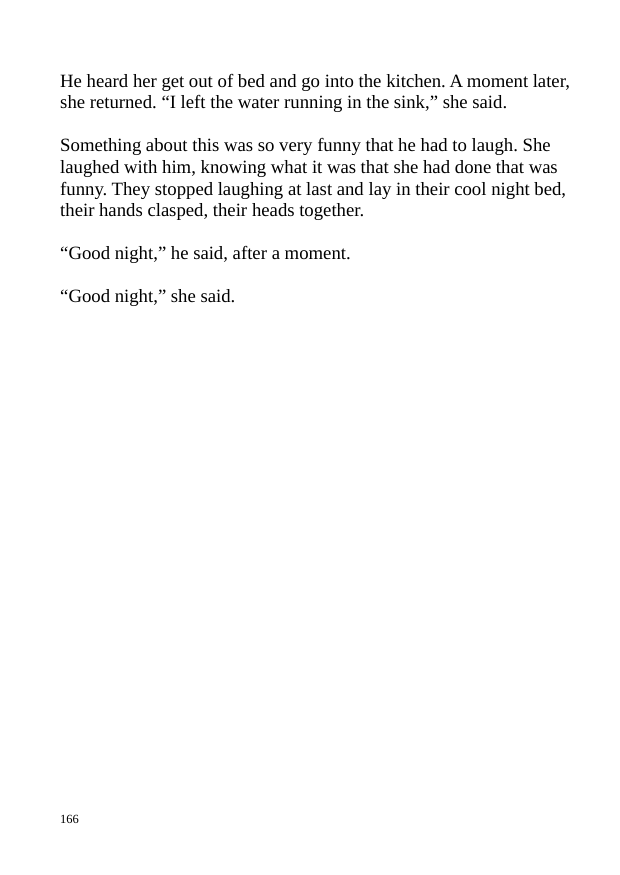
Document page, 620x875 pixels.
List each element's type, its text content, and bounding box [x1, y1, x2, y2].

text He heard her get out of bed and go into the kitchen. A moment later, she returned. “I left the water running in the sink,” she said. Something about this was so very funny that he had to laugh. She laughed with him, knowing what it was that she had done that was funny. They stopped laughing at last and lay in their cool night bed, their hands clasped, their heads together. “Good night,” he said, after a moment. “Good night,” she said. [60, 48, 571, 328]
